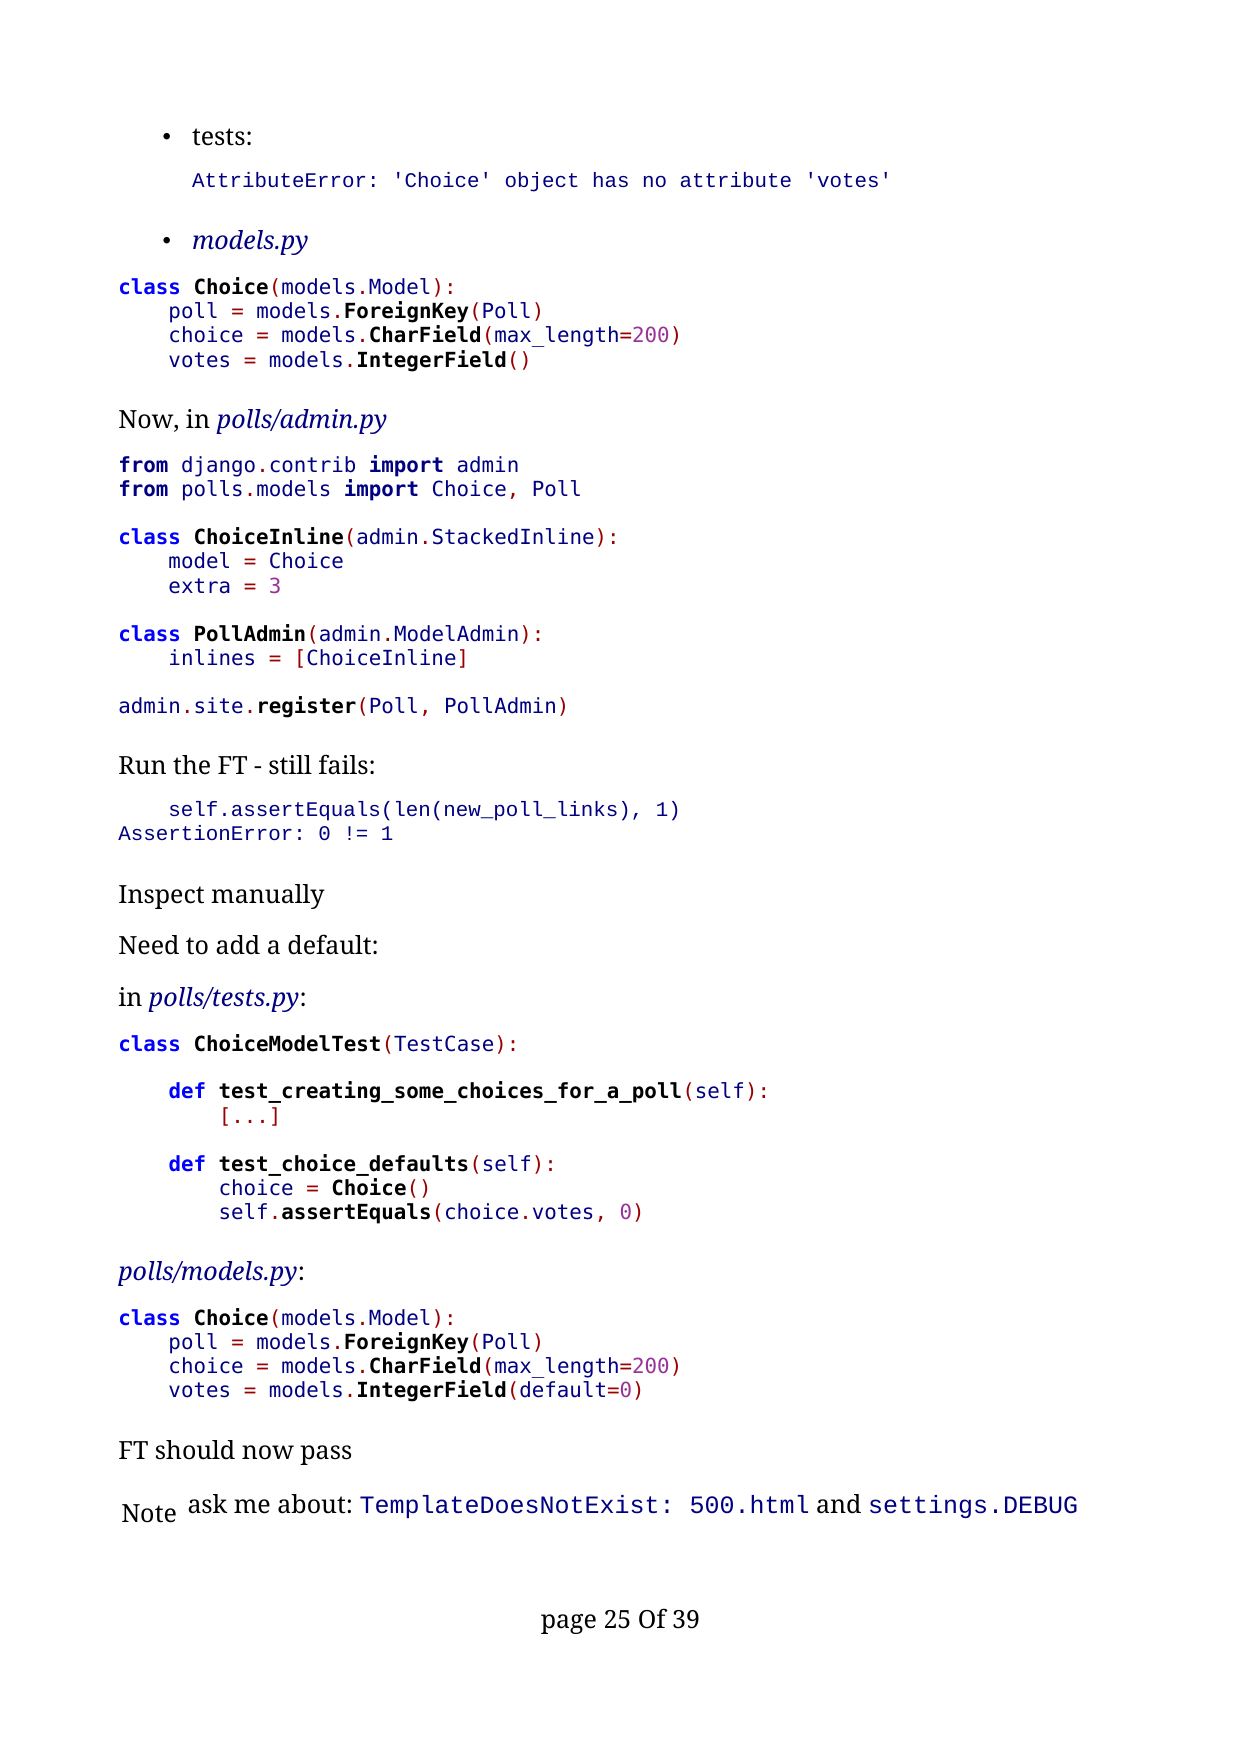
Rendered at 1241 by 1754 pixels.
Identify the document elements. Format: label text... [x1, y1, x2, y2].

list models.py [162, 223, 1122, 257]
list tests: [162, 118, 1122, 152]
text model = Choice [118, 549, 1122, 574]
text self.assertEquals(len(new_poll_links), 1) [118, 799, 1122, 823]
text class Choice(models.Model): [118, 1306, 1122, 1330]
text [...] [118, 1104, 1122, 1128]
table_header ask me about: TemplateDoesNotExist: 500.html and settings.DEBUG [184, 1484, 1111, 1542]
text self.assertEquals(choice.votes, 0) [118, 1200, 1122, 1224]
text extra = 3 [118, 574, 1122, 598]
text votes = models.IntegerField(default=0) [118, 1378, 1122, 1403]
text choice = models.CharField(max_length=200) [118, 1354, 1122, 1378]
text poll = models.ForeignKey(Poll) [118, 1330, 1122, 1354]
text Inspect manually [118, 876, 1122, 910]
text in polls/tests.py: [118, 980, 1122, 1014]
text from polls.models import Choice, Poll [118, 477, 1122, 502]
text Need to add a default: [118, 928, 1122, 962]
text def test_creating_some_choices_for_a_poll(self): [118, 1079, 1122, 1104]
text class Choice(models.Model): [118, 275, 1122, 299]
text admin.site.register(Poll, PollAdmin) [118, 694, 1122, 718]
text AssertionError: 0 != 1 [118, 823, 1122, 847]
text Run the FT - still fails: [118, 748, 1122, 782]
text FT should now pass [118, 1432, 1122, 1466]
text inlines = [ChoiceInline] [118, 646, 1122, 670]
text votes = models.IntegerField() [118, 348, 1122, 372]
text def test_choice_defaults(self): [118, 1152, 1122, 1176]
text class ChoiceInline(admin.StackedInline): [118, 525, 1122, 549]
text polls/models.py: [118, 1254, 1122, 1288]
text class ChoiceModelTest(TestCase): [118, 1032, 1122, 1056]
text poll = models.ForeignKey(Poll) [118, 299, 1122, 323]
list AttributeError: 'Choice' object has no attribute 'votes' [162, 170, 1122, 193]
table_header Note [118, 1484, 184, 1542]
text Now, in polls/admin.py [118, 401, 1122, 435]
text choice = Choice() [118, 1176, 1122, 1200]
text class PollAdmin(admin.ModelAdmin): [118, 622, 1122, 646]
text choice = models.CharField(max_length=200) [118, 323, 1122, 348]
text from django.contrib import admin [118, 453, 1122, 477]
